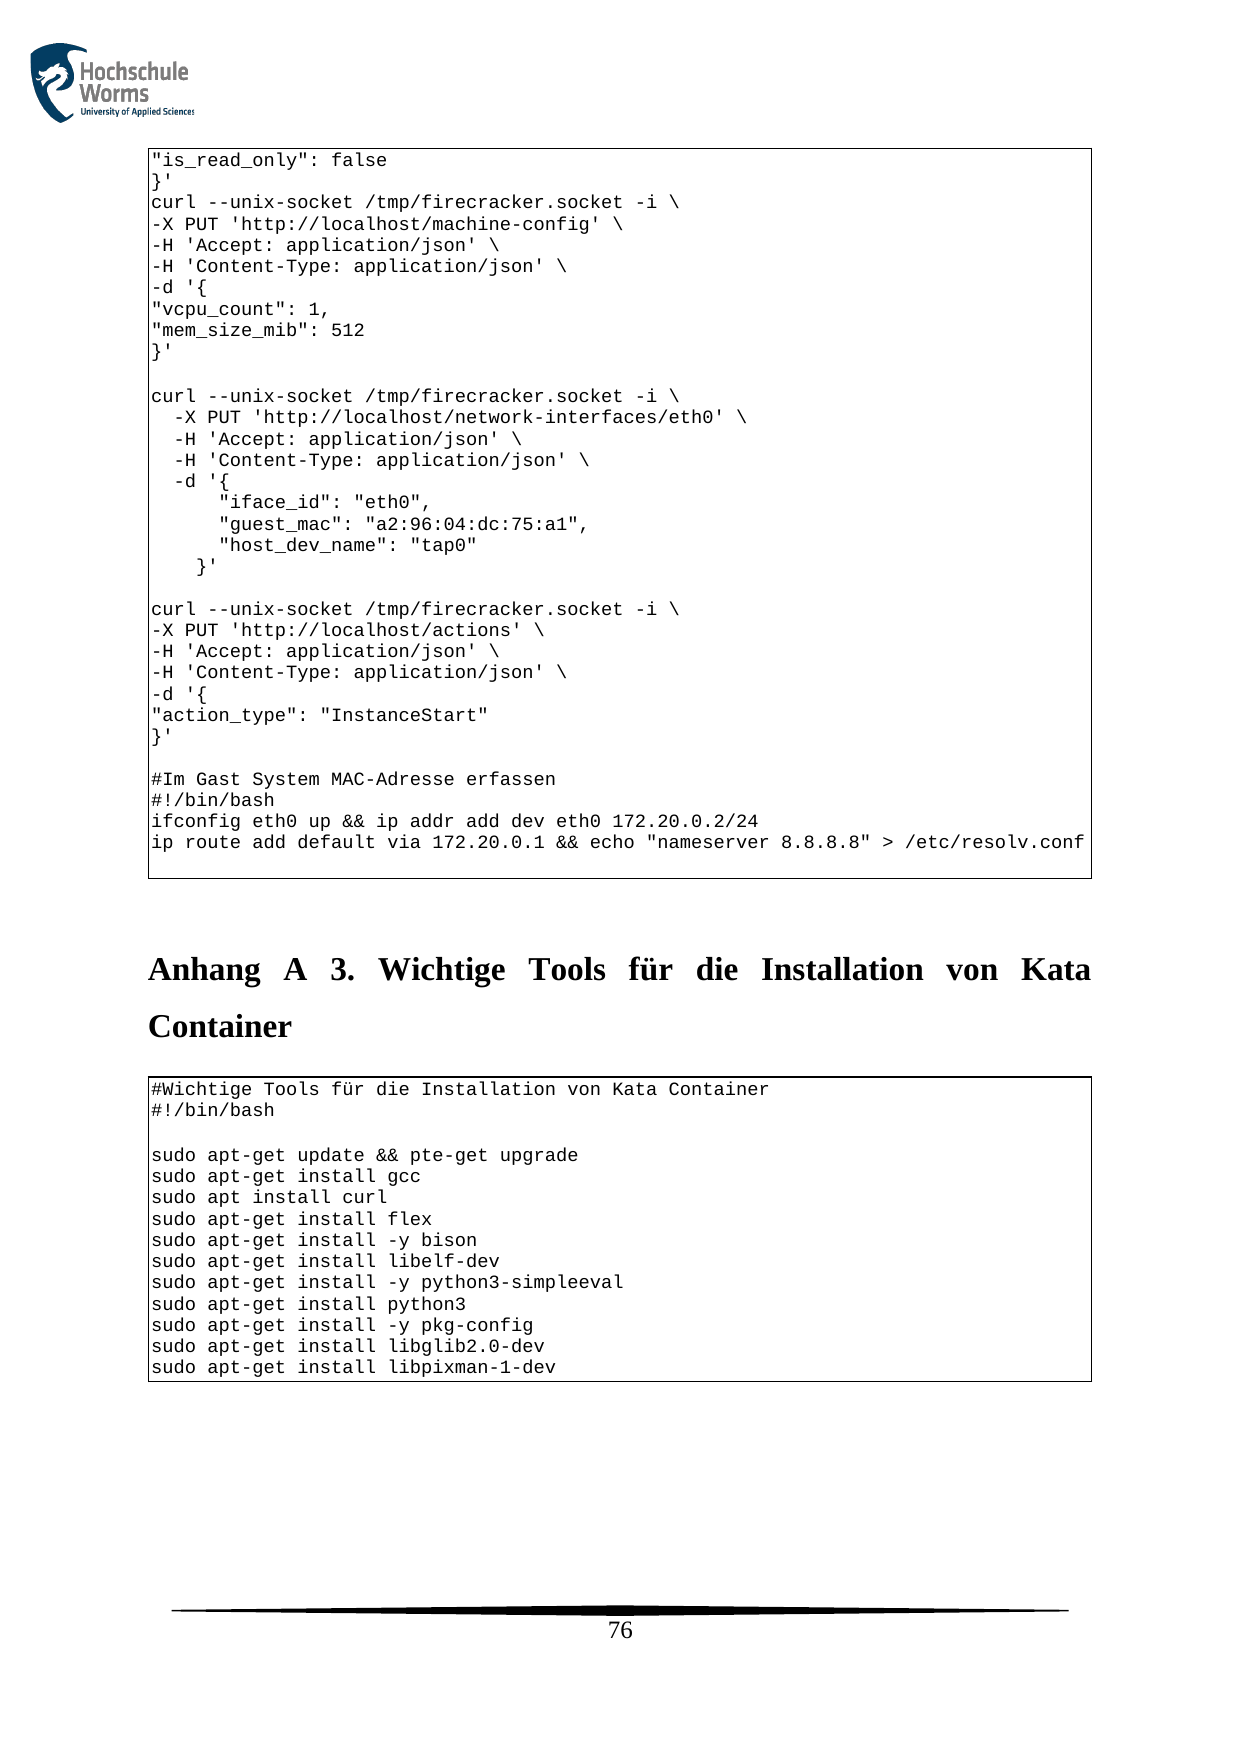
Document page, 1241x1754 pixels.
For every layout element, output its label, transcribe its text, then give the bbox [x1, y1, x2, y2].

text #!/bin/bash [149, 788, 1091, 809]
text -H 'Accept: application/json' \ [149, 639, 1091, 660]
text #Wichtige Tools für die Installation von Kata Container [149, 1078, 1091, 1098]
text -X PUT 'http://localhost/network-interfaces/eth0' \ [149, 405, 1091, 426]
text sudo apt-get install -y pkg-config [149, 1312, 1091, 1334]
text "action_type": "InstanceStart" [149, 703, 1091, 724]
text -H 'Accept: application/json' \ [149, 233, 1091, 254]
text Anhang A 3. Wichtige Tools für die Installation von Kata Container [148, 949, 1092, 1045]
text curl --unix-socket /tmp/firecracker.socket -i \ [149, 190, 1091, 211]
text sudo apt-get install libpixman-1-dev [149, 1355, 1091, 1381]
text "guest_mac": "a2:96:04:dc:75:a1", [149, 511, 1091, 533]
text }' [149, 554, 1091, 575]
text -d '{ [149, 681, 1091, 703]
text }' [149, 339, 1091, 360]
text sudo apt-get install flex [149, 1206, 1091, 1227]
text -H 'Accept: application/json' \ [149, 426, 1091, 448]
text #!/bin/bash [149, 1098, 1091, 1119]
text -H 'Content-Type: application/json' \ [149, 448, 1091, 469]
text ip route add default via 172.20.0.1 && echo "nameserver 8.8.8.8" > /etc/resolv.conf [149, 830, 1091, 851]
text "iface_id": "eth0", [149, 490, 1091, 511]
text -d '{ [149, 275, 1091, 296]
text sudo apt-get update && pte-get upgrade [149, 1142, 1091, 1164]
text sudo apt-get install -y bison [149, 1227, 1091, 1249]
text curl --unix-socket /tmp/firecracker.socket -i \ [149, 596, 1091, 618]
text }' [149, 724, 1091, 745]
text sudo apt-get install libglib2.0-dev [149, 1334, 1091, 1355]
text -X PUT 'http://localhost/actions' \ [149, 618, 1091, 639]
text "host_dev_name": "tap0" [149, 533, 1091, 554]
text sudo apt-get install libelf-dev [149, 1249, 1091, 1270]
text #Im Gast System MAC-Adresse erfassen [149, 766, 1091, 788]
text sudo apt install curl [149, 1185, 1091, 1206]
text sudo apt-get install -y python3-simpleeval [149, 1270, 1091, 1291]
text ifconfig eth0 up && ip addr add dev eth0 172.20.0.2/24 [149, 809, 1091, 830]
text -d '{ [149, 469, 1091, 490]
text }' [149, 169, 1091, 190]
text -X PUT 'http://localhost/machine-config' \ [149, 211, 1091, 233]
text sudo apt-get install gcc [149, 1164, 1091, 1185]
text "mem_size_mib": 512 [149, 318, 1091, 339]
text -H 'Content-Type: application/json' \ [149, 660, 1091, 681]
text -H 'Content-Type: application/json' \ [149, 254, 1091, 275]
text "vcpu_count": 1, [149, 296, 1091, 318]
text sudo apt-get install python3 [149, 1291, 1091, 1312]
text curl --unix-socket /tmp/firecracker.socket -i \ [149, 384, 1091, 405]
text "is_read_only": false [149, 149, 1091, 169]
